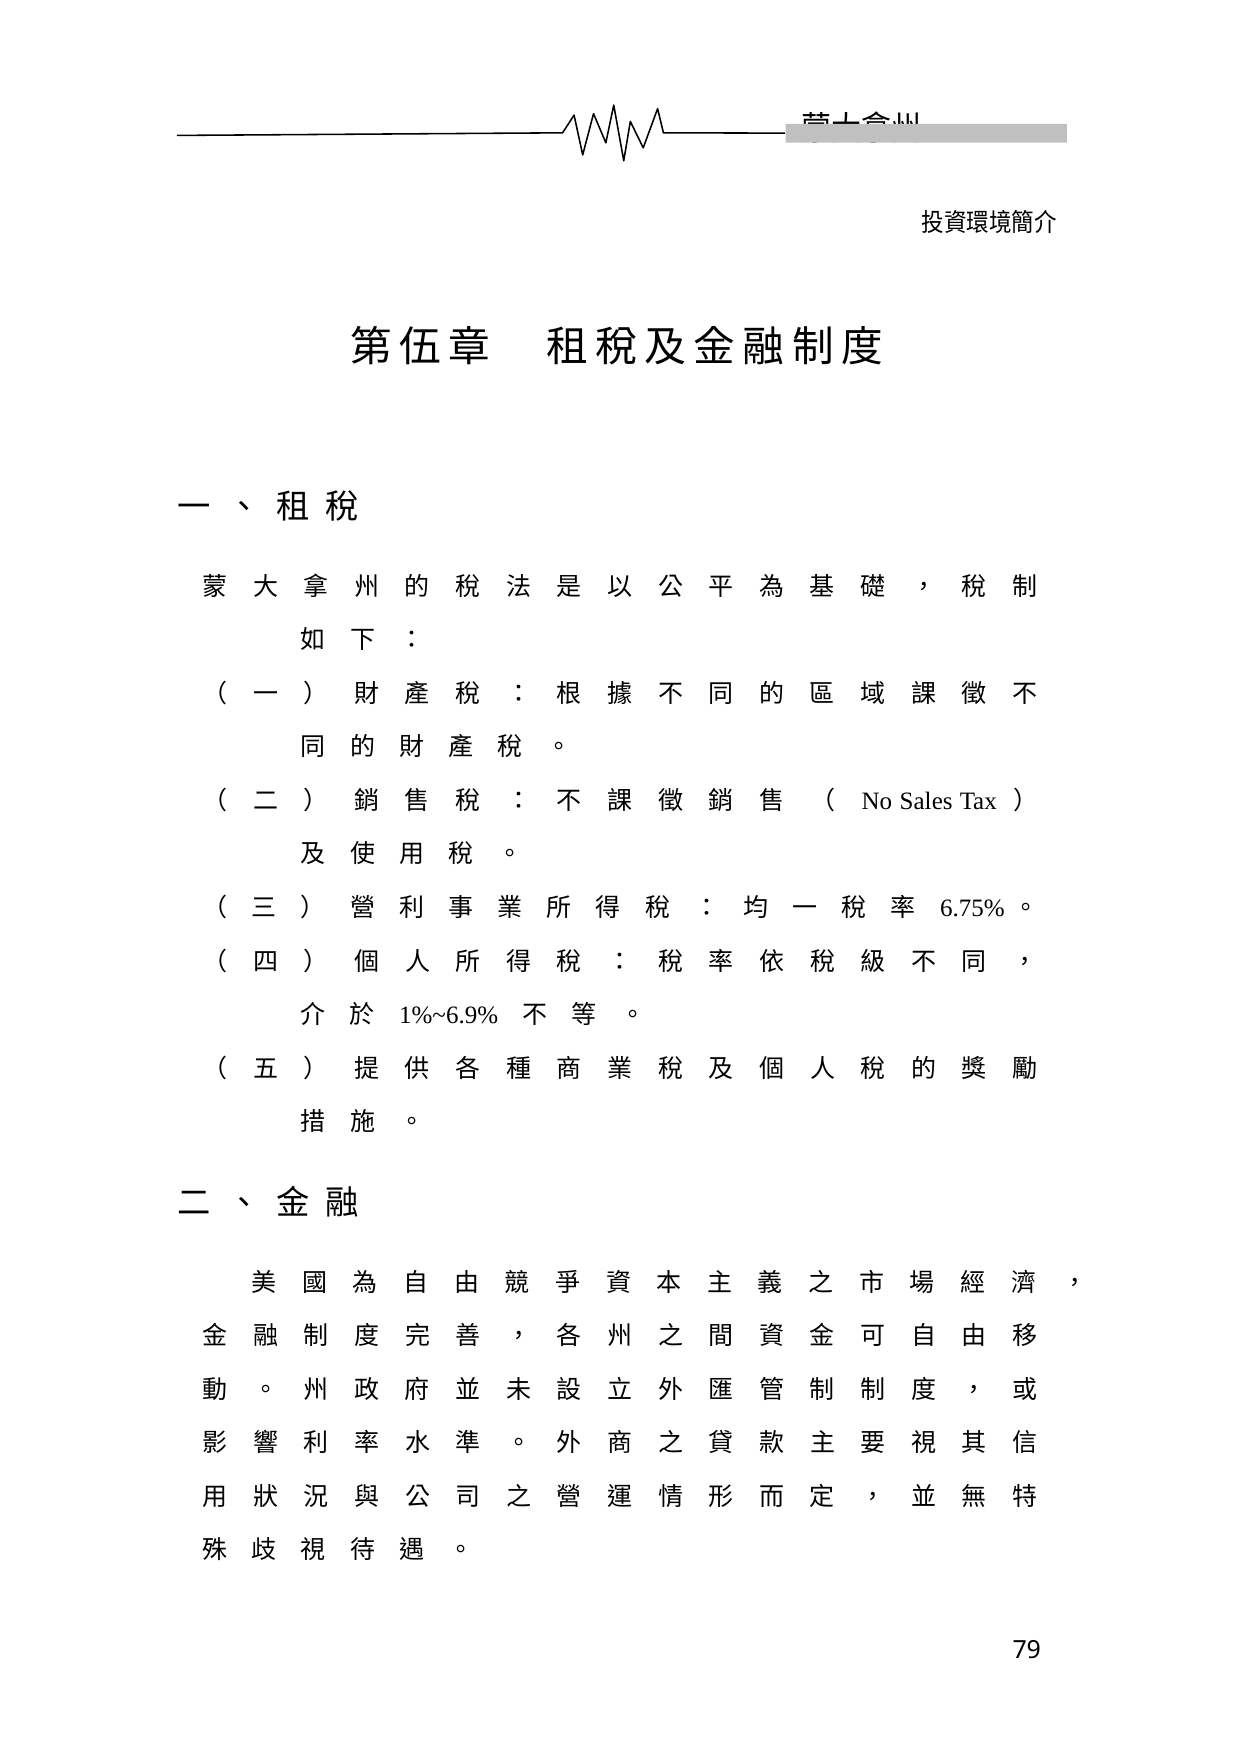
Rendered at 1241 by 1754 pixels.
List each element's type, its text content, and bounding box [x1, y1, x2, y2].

text 美國為自由競爭資本主義之市場經濟，金融制度完善，各州之間資金可自由移動。州政府並未設立外匯管制制度，或影響利率水準。外商之貸款主要視其信用狀況與公司之營運情形而定，並無特殊歧視待遇。 [188, 1253, 1063, 1575]
text 第伍章 租稅及金融制度 [178, 290, 1063, 397]
text （三）營利事業所得稅：均一稅率6.75%。 [202, 879, 1063, 932]
text （二）銷售稅：不課徵銷售（No Sales Tax）及使用稅。 [202, 772, 1063, 879]
text （一）財產稅：根據不同的區域課徵不同的財產稅。 [202, 664, 1063, 772]
text 一、租稅 [178, 477, 1063, 531]
text 蒙大拿州的稅法是以公平為基礎，稅制如下： [202, 557, 1063, 664]
text 二、金融 [178, 1173, 1063, 1227]
text （四）個人所得稅：稅率依稅級不同，介於1%~6.9%不等。 [202, 932, 1063, 1039]
text （五）提供各種商業稅及個人稅的獎勵措施。 [202, 1039, 1063, 1146]
